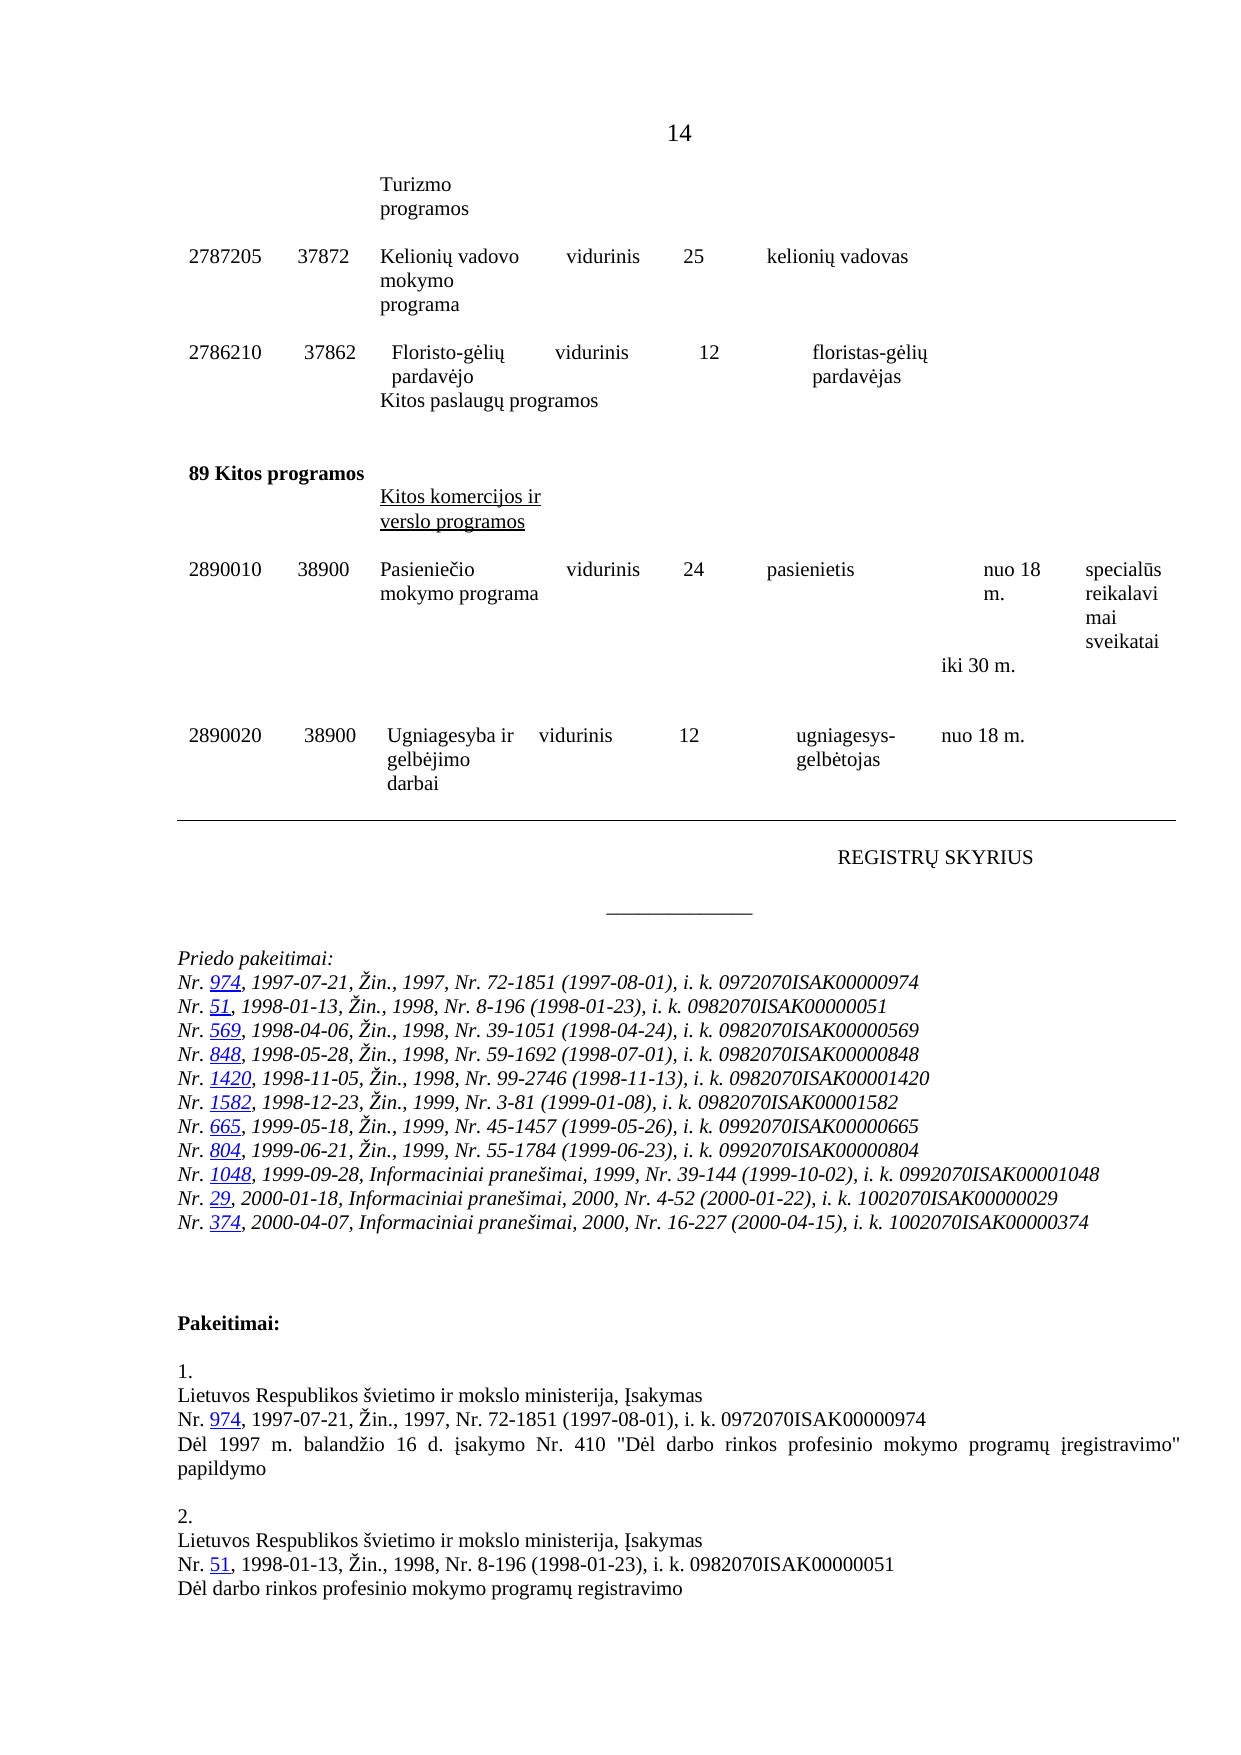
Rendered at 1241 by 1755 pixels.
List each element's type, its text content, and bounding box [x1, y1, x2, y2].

table_cell 37872 [286, 244, 368, 292]
text Nr. 974, 1997-07-21, Žin., 1997, Nr. 72-1851 (1997-08-01), i. k. 0972070ISAK00000974 [177, 1407, 1181, 1431]
table_cell [286, 316, 368, 340]
table_cell [672, 436, 755, 460]
table_cell [972, 795, 1074, 819]
table_cell [1074, 292, 1176, 316]
table_cell [672, 460, 755, 484]
table_cell [1093, 340, 1204, 388]
table_cell [672, 316, 755, 340]
table_cell [755, 148, 972, 172]
table_cell [1186, 412, 1204, 436]
table_cell [177, 220, 286, 244]
table_cell [1056, 653, 1186, 723]
table_cell [1186, 723, 1204, 795]
table_cell [1186, 220, 1204, 244]
table_cell [177, 533, 286, 557]
table_cell [972, 533, 1074, 557]
table_cell [972, 220, 1074, 244]
table_cell vidurinis [528, 723, 667, 795]
table_cell [1176, 172, 1186, 220]
table_cell [286, 172, 368, 220]
table_cell [672, 292, 755, 316]
table_cell [1056, 723, 1186, 795]
text Lietuvos Respublikos švietimo ir mokslo ministerija, Įsakymas [177, 1528, 1181, 1552]
table_cell [1074, 316, 1176, 340]
text Nr. 1420, 1998-11-05, Žin., 1998, Nr. 99-2746 (1998-11-13), i. k. 0982070ISAK00001420 [177, 1066, 1181, 1090]
table_cell [555, 485, 672, 533]
table_cell [177, 316, 286, 340]
table_cell [755, 533, 972, 557]
table_cell 2890010 [177, 557, 286, 653]
table_cell [286, 485, 368, 533]
table_cell [972, 460, 1074, 484]
table_cell Kitos komercijos ir verslo programos [369, 485, 555, 533]
table_cell floristas-gėlių pardavėjas [801, 340, 964, 388]
table_cell [177, 412, 286, 436]
table_cell [286, 412, 368, 436]
table_cell [177, 436, 286, 460]
table_cell [1186, 172, 1204, 220]
table_cell [672, 172, 755, 220]
table_cell [1186, 485, 1204, 533]
table_cell [972, 148, 1074, 172]
table_cell [1186, 653, 1204, 723]
table_cell [755, 436, 972, 460]
table_cell [755, 460, 972, 484]
table_cell [177, 388, 286, 412]
table_cell [672, 412, 755, 436]
table_cell [369, 316, 555, 340]
text 2. [177, 1504, 1181, 1528]
table_cell specialūs reikalavimai sveikatai [1074, 557, 1176, 653]
table_cell [1186, 244, 1204, 292]
table_cell [1176, 557, 1186, 653]
table_cell [555, 292, 672, 316]
text Dėl darbo rinkos profesinio mokymo programų registravimo [177, 1576, 1181, 1600]
table_cell 38900 [293, 723, 376, 795]
table_cell vidurinis [555, 557, 672, 653]
table_cell [1176, 316, 1186, 340]
table_cell [555, 172, 672, 220]
table_cell [1176, 533, 1186, 557]
table_cell [1074, 485, 1176, 533]
table_cell [1176, 388, 1186, 412]
table_cell iki 30 m. [930, 653, 1056, 723]
table_cell vidurinis [544, 340, 687, 388]
table_cell [755, 292, 972, 316]
text Registrų skyrius [177, 844, 1181, 869]
table_cell 37862 [293, 340, 380, 388]
table_cell [555, 460, 672, 484]
table_cell 12 [667, 723, 785, 795]
table_cell [369, 412, 555, 436]
text Nr. 569, 1998-04-06, Žin., 1998, Nr. 39-1051 (1998-04-24), i. k. 0982070ISAK00000569 [177, 1018, 1181, 1042]
table_cell [555, 795, 672, 819]
table_cell [555, 412, 672, 436]
table_cell [755, 795, 972, 819]
table_cell vidurinis [555, 244, 672, 292]
table_cell 2890020 [177, 723, 293, 795]
table_cell [1074, 172, 1176, 220]
table_cell [1186, 292, 1204, 316]
table_cell 38900 [286, 557, 368, 653]
table_cell [1176, 460, 1186, 484]
text 1. [177, 1359, 1181, 1383]
table_cell [1074, 436, 1176, 460]
text Nr. 848, 1998-05-28, Žin., 1998, Nr. 59-1692 (1998-07-01), i. k. 0982070ISAK00000848 [177, 1042, 1181, 1066]
table_cell [177, 653, 930, 723]
text ______________ [177, 893, 1181, 917]
table_cell [1074, 388, 1176, 412]
table_cell [177, 148, 286, 172]
table_cell [672, 533, 755, 557]
table_cell [1074, 460, 1176, 484]
table_cell nuo 18 m. [972, 557, 1074, 653]
table_cell [555, 316, 672, 340]
table_cell [555, 533, 672, 557]
table_cell 24 [672, 557, 755, 653]
text Nr. 374, 2000-04-07, Informaciniai pranešimai, 2000, Nr. 16-227 (2000-04-15), i. k. 1002070ISAK00000374 [177, 1210, 1181, 1234]
table_cell [1074, 220, 1176, 244]
table_cell programa [369, 292, 555, 316]
table_cell [972, 172, 1074, 220]
table_cell [972, 292, 1074, 316]
table_cell Kitos paslaugų programos [369, 388, 972, 412]
table_cell 12 [688, 340, 801, 388]
table_cell [369, 220, 555, 244]
text Nr. 974, 1997-07-21, Žin., 1997, Nr. 72-1851 (1997-08-01), i. k. 0972070ISAK00000974 [177, 969, 1181, 994]
table_cell Kelionių vadovo mokymo [369, 244, 555, 292]
table_cell [672, 220, 755, 244]
table_cell Pasieniečio mokymo programa [369, 557, 555, 653]
table_cell [1176, 485, 1186, 533]
table_cell [672, 148, 755, 172]
text Nr. 665, 1999-05-18, Žin., 1999, Nr. 45-1457 (1999-05-26), i. k. 0992070ISAK00000665 [177, 1114, 1181, 1138]
table_cell [555, 148, 672, 172]
table_cell [1176, 220, 1186, 244]
table_cell [286, 148, 368, 172]
table_cell [755, 412, 972, 436]
table_cell [755, 485, 972, 533]
table_cell [1176, 412, 1186, 436]
text Lietuvos Respublikos švietimo ir mokslo ministerija, Įsakymas [177, 1383, 1181, 1407]
table_cell [672, 485, 755, 533]
table_cell [1074, 533, 1176, 557]
table_cell [1074, 795, 1176, 819]
table_cell [755, 316, 972, 340]
text Pakeitimai: [177, 1311, 1181, 1335]
table_cell [964, 340, 1093, 388]
table_cell Turizmo programos [369, 172, 555, 220]
table_cell [972, 485, 1074, 533]
table_cell [1186, 533, 1204, 557]
table_cell [369, 148, 555, 172]
table_cell [1186, 316, 1204, 340]
table_cell 2787205 [177, 244, 286, 292]
table_cell pasienietis [755, 557, 972, 653]
table_cell [555, 436, 672, 460]
table_cell [177, 795, 286, 819]
text Nr. 1582, 1998-12-23, Žin., 1999, Nr. 3-81 (1999-01-08), i. k. 0982070ISAK00001582 [177, 1090, 1181, 1114]
table_cell [286, 292, 368, 316]
table_cell Floristo-gėlių pardavėjo [380, 340, 544, 388]
text Priedo pakeitimai: [177, 946, 1181, 969]
text Nr. 804, 1999-06-21, Žin., 1999, Nr. 55-1784 (1999-06-23), i. k. 0992070ISAK00000804 [177, 1138, 1181, 1162]
table_cell [1186, 436, 1204, 460]
text Nr. 1048, 1999-09-28, Informaciniai pranešimai, 1999, Nr. 39-144 (1999-10-02), i. k. 0992070ISAK00001048 [177, 1162, 1181, 1186]
table_cell [972, 244, 1074, 292]
table_cell [369, 436, 555, 460]
table_cell [1074, 412, 1176, 436]
text Nr. 51, 1998-01-13, Žin., 1998, Nr. 8-196 (1998-01-23), i. k. 0982070ISAK00000051 [177, 994, 1181, 1018]
table_cell [755, 172, 972, 220]
table_cell 2786210 [177, 340, 293, 388]
table_cell [177, 485, 286, 533]
table_cell [1176, 795, 1186, 819]
table_cell nuo 18 m. [930, 723, 1056, 795]
table_cell [1186, 388, 1204, 412]
table_cell [972, 388, 1074, 412]
table_cell [177, 292, 286, 316]
table_cell [1176, 244, 1186, 292]
table_cell [286, 436, 368, 460]
table_cell 25 [672, 244, 755, 292]
text Nr. 29, 2000-01-18, Informaciniai pranešimai, 2000, Nr. 4-52 (2000-01-22), i. k. 1002070ISAK00000029 [177, 1186, 1181, 1210]
table_cell [286, 533, 368, 557]
table_cell [755, 220, 972, 244]
table_cell [369, 533, 555, 557]
table_cell [1186, 148, 1204, 172]
text Nr. 51, 1998-01-13, Žin., 1998, Nr. 8-196 (1998-01-23), i. k. 0982070ISAK00000051 [177, 1552, 1181, 1576]
table_cell [177, 172, 286, 220]
table_cell [369, 795, 555, 819]
table_cell [286, 220, 368, 244]
table_cell [286, 388, 368, 412]
table_cell [1176, 436, 1186, 460]
table_cell [972, 412, 1074, 436]
table_cell [1186, 557, 1204, 653]
table_cell ugniagesys-gelbėtojas [785, 723, 930, 795]
table_cell [1176, 292, 1186, 316]
table_cell [286, 795, 368, 819]
table_cell [972, 316, 1074, 340]
table_cell [972, 436, 1074, 460]
table_cell kelionių vadovas [755, 244, 972, 292]
table_cell [1186, 460, 1204, 484]
table_cell [672, 795, 755, 819]
table_cell [1176, 148, 1186, 172]
table_cell [1074, 244, 1176, 292]
table_cell Ugniagesyba ir gelbėjimo darbai [376, 723, 527, 795]
table_cell [555, 220, 672, 244]
table_cell 89 Kitos programos [177, 460, 555, 484]
table_cell [1074, 148, 1176, 172]
text Dėl 1997 m. balandžio 16 d. įsakymo Nr. 410 "Dėl darbo rinkos profesinio mokymo programų įregistravimo" papildymo [177, 1431, 1181, 1479]
table_cell [1186, 795, 1204, 819]
